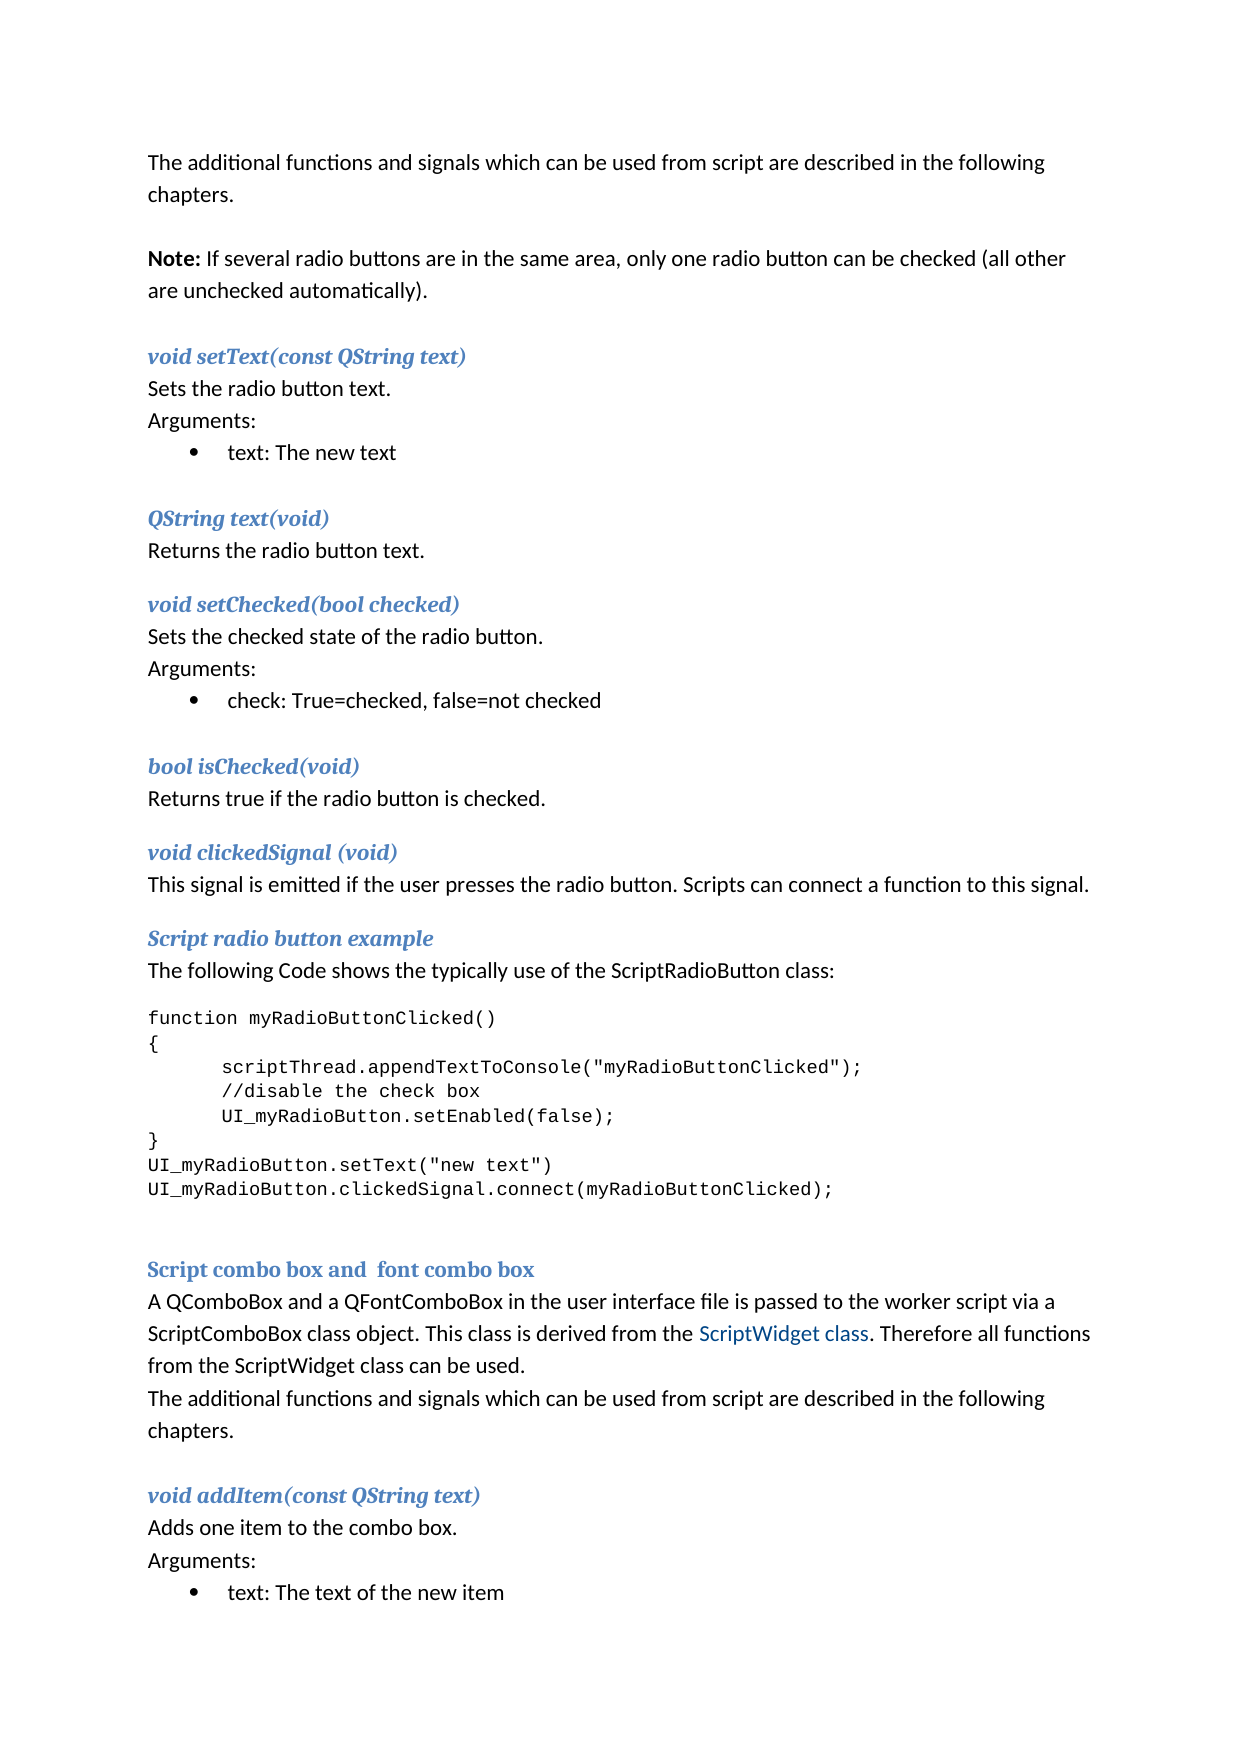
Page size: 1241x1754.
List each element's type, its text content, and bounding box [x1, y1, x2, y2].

text Returns the radio button text. [148, 536, 1093, 564]
text This signal is emitted if the user presses the radio button. Scripts can connect a function to this signal. [148, 870, 1093, 898]
text Note: If several radio buttons are in the same area, only one radio button can be checked (all other are unchecked automatically). [148, 244, 1093, 304]
text Arguments: [148, 654, 1093, 682]
text The additional functions and signals which can be used from script are described in the following chapters. [148, 1384, 1093, 1444]
subtitle Script combo box and font combo box [148, 1257, 1093, 1283]
text Adds one item to the combo box. [148, 1513, 1093, 1542]
subtitle void setText(const QString text) [148, 344, 1093, 370]
text A QComboBox and a QFontComboBox in the user interface file is passed to the worker script via a ScriptComboBox class object. This class is derived from the ScriptWidget class. Therefore all functions from the ScriptWidget class can be used. [148, 1287, 1093, 1380]
list text: The new text [190, 438, 1093, 466]
text UI_myRadioButton.setText("new text") [148, 1155, 1093, 1177]
subtitle void setChecked(bool checked) [148, 592, 1093, 618]
subtitle void addItem(const QString text) [148, 1483, 1093, 1510]
text The following Code shows the typically use of the ScriptRadioButton class: [148, 956, 1093, 984]
subtitle void clickedSignal (void) [148, 840, 1093, 866]
text Returns true if the radio button is checked. [148, 784, 1093, 812]
text { [148, 1033, 1093, 1055]
text Sets the checked state of the radio button. [148, 622, 1093, 650]
text } [148, 1131, 1093, 1152]
list text: The text of the new item [190, 1578, 1093, 1606]
subtitle QString text(void) [148, 506, 1093, 532]
text UI_myRadioButton.clickedSignal.connect(myRadioButtonClicked); [148, 1180, 1093, 1201]
text scriptThread.appendTextToConsole("myRadioButtonClicked"); [148, 1058, 1093, 1079]
text Arguments: [148, 406, 1093, 434]
text UI_myRadioButton.setEnabled(false); [148, 1107, 1093, 1128]
subtitle bool isChecked(void) [148, 753, 1093, 780]
text The additional functions and signals which can be used from script are described in the following chapters. [148, 148, 1093, 208]
subtitle Script radio button example [148, 926, 1093, 952]
text function myRadioButtonClicked() [148, 1009, 1093, 1030]
text Sets the radio button text. [148, 374, 1093, 402]
text //disable the check box [148, 1082, 1093, 1103]
list check: True=checked, false=not checked [190, 686, 1093, 714]
text Arguments: [148, 1546, 1093, 1574]
